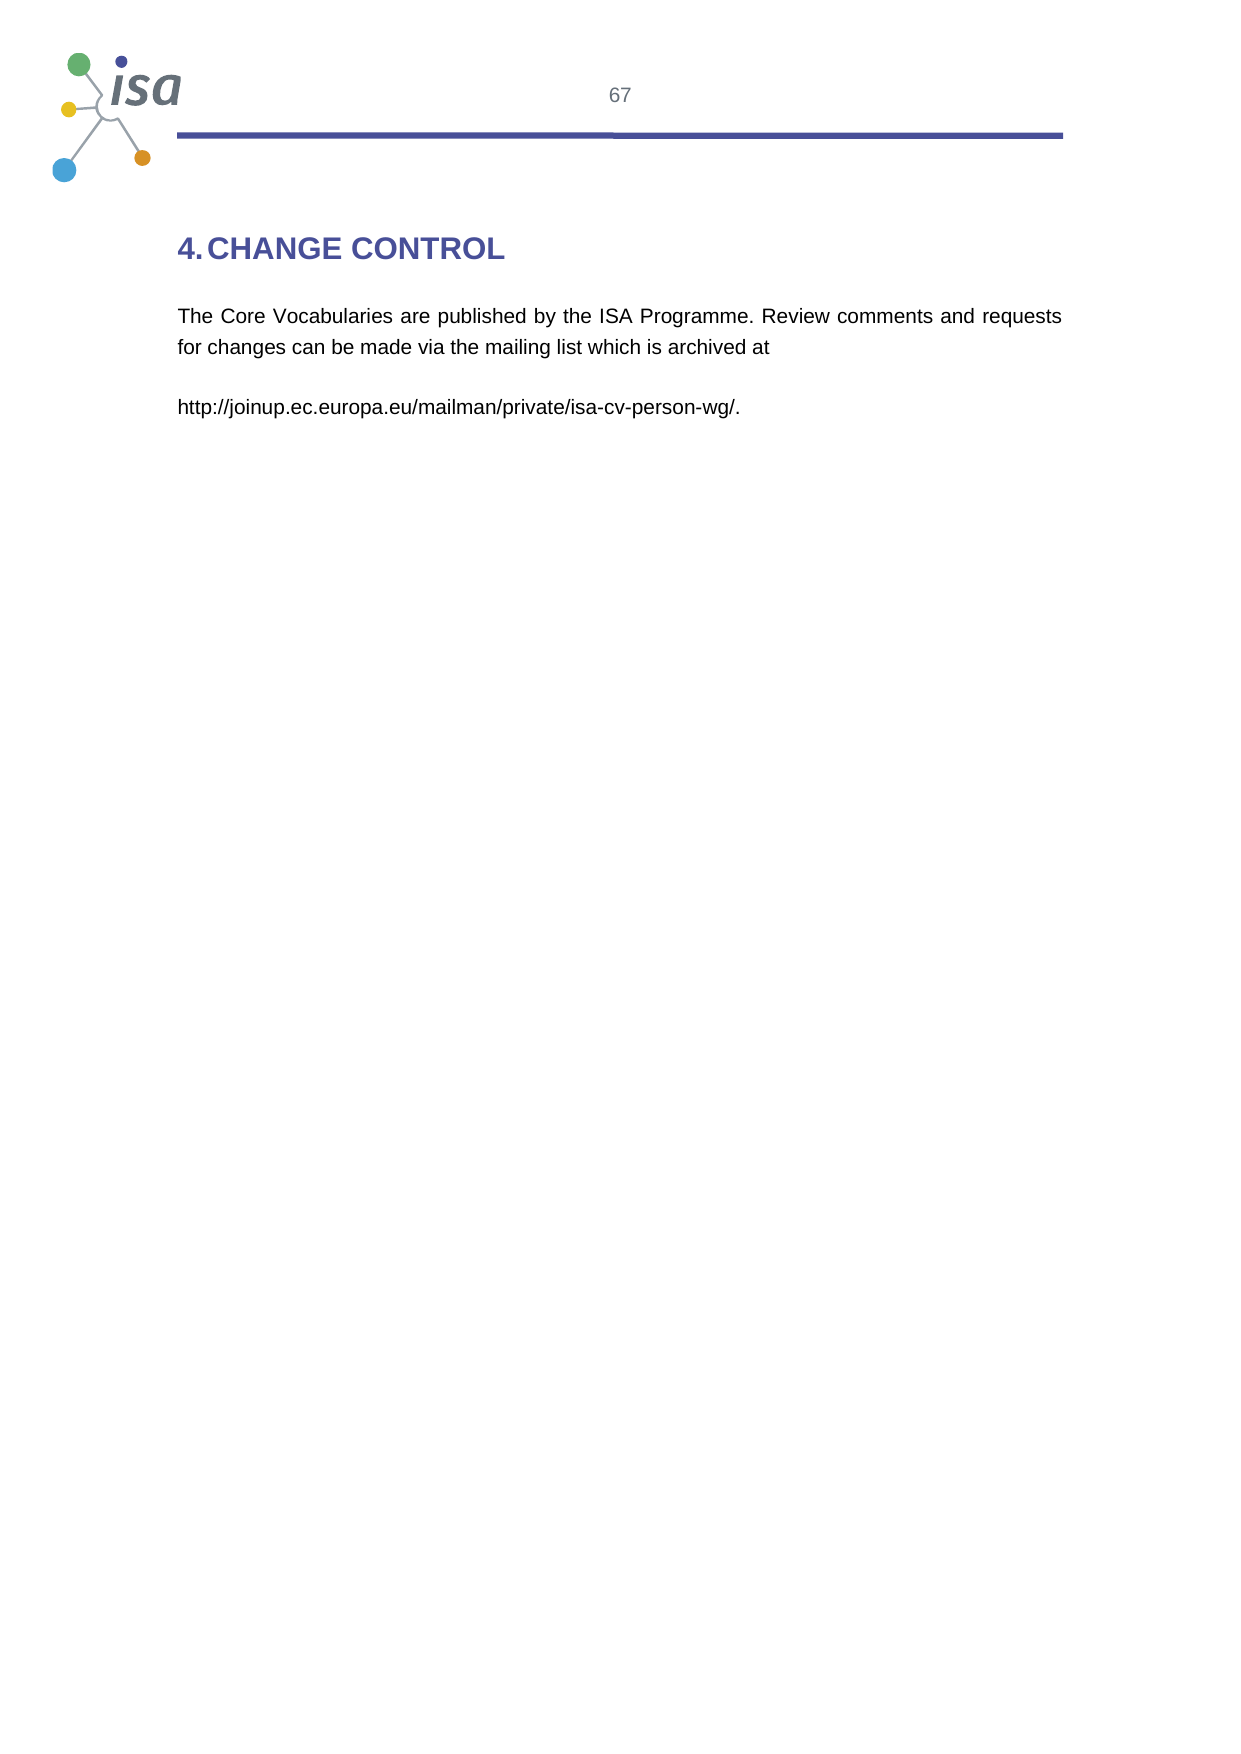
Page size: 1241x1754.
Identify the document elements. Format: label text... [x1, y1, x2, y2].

subtitle Change Control [177, 230, 1063, 266]
text http://joinup.ec.europa.eu/mailman/private/isa-cv-person-wg/. [177, 395, 1063, 419]
text The Core Vocabularies are published by the ISA Programme. Review comments and requests for changes can be made via the mailing list which is archived at [177, 304, 1063, 359]
